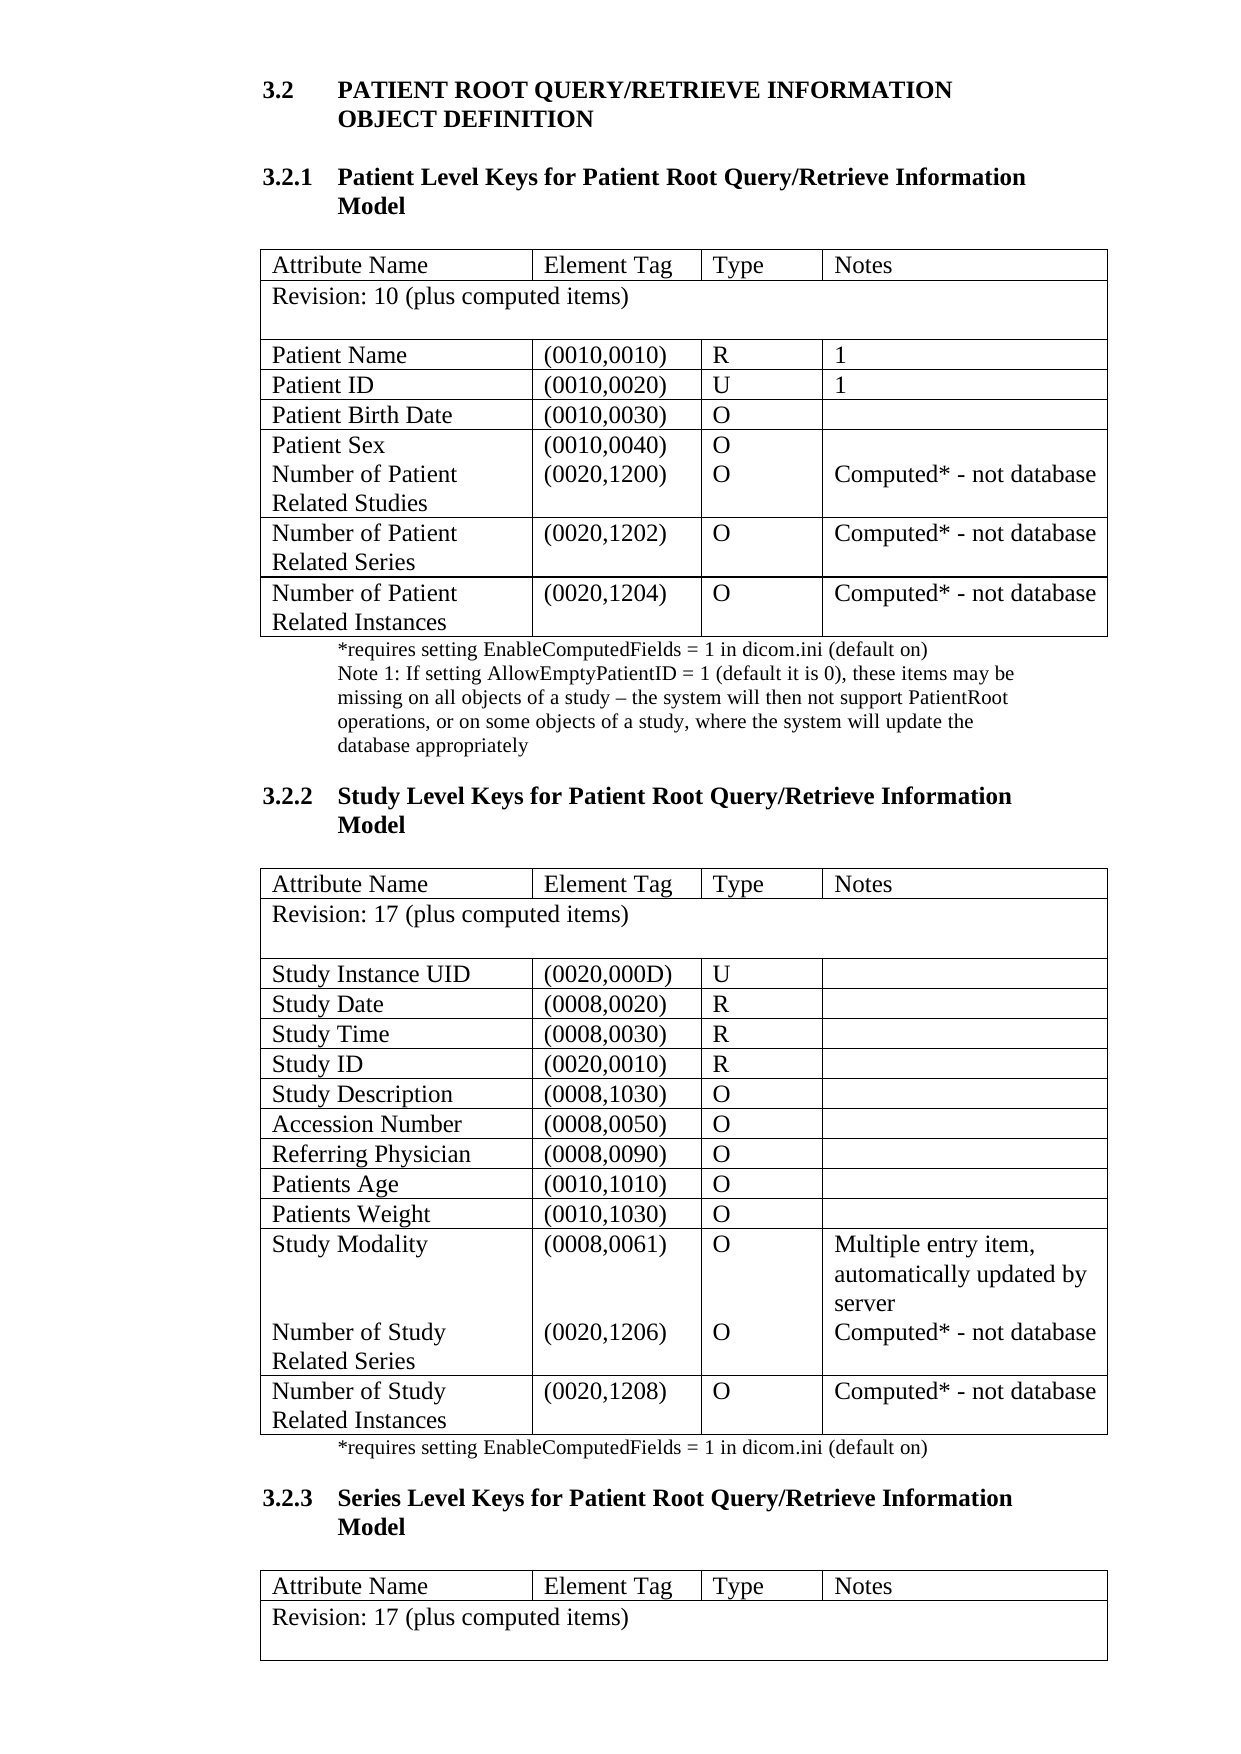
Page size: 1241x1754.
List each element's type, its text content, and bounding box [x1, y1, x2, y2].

table_cell Number of Study Related Series [261, 1317, 532, 1375]
table_cell Patient Birth Date [261, 400, 532, 429]
table_cell O [702, 518, 822, 576]
table_cell R [702, 1019, 822, 1048]
table_cell (0008,0030) [533, 1019, 701, 1048]
table_cell [823, 1169, 1107, 1198]
table_cell (0010,0040) [533, 430, 701, 459]
table_cell Number of Study Related Instances [261, 1376, 532, 1434]
table_cell Study ID [261, 1049, 532, 1078]
table_header Attribute Name [261, 869, 532, 898]
table_cell Patient Sex [261, 430, 532, 459]
table_cell (0020,1204) [533, 578, 701, 636]
table_cell O [702, 430, 822, 459]
table_cell Revision: 17 (plus computed items) [261, 899, 1107, 957]
table_cell [823, 959, 1107, 987]
table_cell O [702, 1109, 822, 1138]
table_cell Multiple entry item, automatically updated by server [823, 1229, 1107, 1317]
table_cell (0020,0010) [533, 1049, 701, 1078]
table_cell Revision: 17 (plus computed items) [261, 1601, 1107, 1659]
table_cell Number of Patient Related Series [261, 518, 532, 576]
table_cell O [702, 1317, 822, 1375]
table_cell Study Modality [261, 1229, 532, 1317]
table_header Element Tag [533, 250, 701, 279]
table_cell Revision: 10 (plus computed items) [261, 281, 1107, 339]
table_cell R [702, 989, 822, 1018]
table_cell U [702, 959, 822, 987]
table_cell (0010,0010) [533, 340, 701, 369]
table_header Attribute Name [261, 1571, 532, 1600]
text 3.2 PATIENT ROOT QUERY/RETRIEVE INFORMATION OBJECT DEFINITION [262, 75, 1053, 133]
table_header Attribute Name [261, 250, 532, 279]
table_cell (0008,0061) [533, 1229, 701, 1317]
table_cell (0010,1010) [533, 1169, 701, 1198]
table_header Element Tag [533, 1571, 701, 1600]
text *requires setting EnableComputedFields = 1 in dicom.ini (default on) [337, 637, 1053, 661]
table_header Notes [823, 869, 1107, 898]
table_cell [823, 989, 1107, 1018]
table_cell O [702, 400, 822, 429]
table_cell Computed* - not database [823, 518, 1107, 576]
table_cell (0020,1206) [533, 1317, 701, 1375]
text 3.2.2 Study Level Keys for Patient Root Query/Retrieve Information Model [262, 781, 1053, 839]
table_cell R [702, 1049, 822, 1078]
table_header Notes [823, 250, 1107, 279]
text Note 1: If setting AllowEmptyPatientID = 1 (default it is 0), these items may be missing on all objects of a study – the system will then not support PatientRoot operations, or on some objects of a study, where the system will update the database appropriately [337, 661, 1053, 757]
table_cell Patient ID [261, 370, 532, 399]
table_cell Computed* - not database [823, 459, 1107, 517]
table_cell (0008,1030) [533, 1079, 701, 1108]
table_cell (0020,1202) [533, 518, 701, 576]
table_cell [823, 430, 1107, 459]
table_cell (0008,0090) [533, 1139, 701, 1168]
table_cell [823, 1109, 1107, 1138]
table_cell O [702, 1169, 822, 1198]
table_cell R [702, 340, 822, 369]
table_cell [823, 1019, 1107, 1048]
table_cell (0010,0020) [533, 370, 701, 399]
table_cell O [702, 459, 822, 517]
table_cell (0010,0030) [533, 400, 701, 429]
text *requires setting EnableComputedFields = 1 in dicom.ini (default on) [337, 1435, 1053, 1459]
table_header Type [702, 1571, 822, 1600]
table_cell O [702, 1199, 822, 1228]
table_cell [823, 1079, 1107, 1108]
table_cell Patient Name [261, 340, 532, 369]
table_cell O [702, 1376, 822, 1434]
table_cell (0020,1200) [533, 459, 701, 517]
table_cell (0010,1030) [533, 1199, 701, 1228]
table_cell (0020,000D) [533, 959, 701, 987]
text 3.2.3 Series Level Keys for Patient Root Query/Retrieve Information Model [262, 1483, 1053, 1541]
table_cell (0020,1208) [533, 1376, 701, 1434]
table_cell Study Description [261, 1079, 532, 1108]
table_header Notes [823, 1571, 1107, 1600]
table_cell (0008,0020) [533, 989, 701, 1018]
table_cell O [702, 1139, 822, 1168]
table_cell Patients Weight [261, 1199, 532, 1228]
table_cell Number of Patient Related Studies [261, 459, 532, 517]
table_cell Study Date [261, 989, 532, 1018]
table_header Type [702, 250, 822, 279]
table_cell U [702, 370, 822, 399]
table_cell [823, 1049, 1107, 1078]
table_cell 1 [823, 340, 1107, 369]
table_header Element Tag [533, 869, 701, 898]
table_header Type [702, 869, 822, 898]
table_cell O [702, 1079, 822, 1108]
table_cell Number of Patient Related Instances [261, 578, 532, 636]
table_cell Computed* - not database [823, 1376, 1107, 1434]
table_cell Computed* - not database [823, 578, 1107, 636]
table_cell [823, 1139, 1107, 1168]
table_cell [823, 1199, 1107, 1228]
table_cell Patients Age [261, 1169, 532, 1198]
table_cell Study Instance UID [261, 959, 532, 987]
table_cell 1 [823, 370, 1107, 399]
table_cell (0008,0050) [533, 1109, 701, 1138]
text 3.2.1 Patient Level Keys for Patient Root Query/Retrieve Information Model [262, 162, 1053, 220]
table_cell [823, 400, 1107, 429]
table_cell O [702, 1229, 822, 1317]
table_cell O [702, 578, 822, 636]
table_cell Study Time [261, 1019, 532, 1048]
table_cell Referring Physician [261, 1139, 532, 1168]
table_cell Accession Number [261, 1109, 532, 1138]
table_cell Computed* - not database [823, 1317, 1107, 1375]
